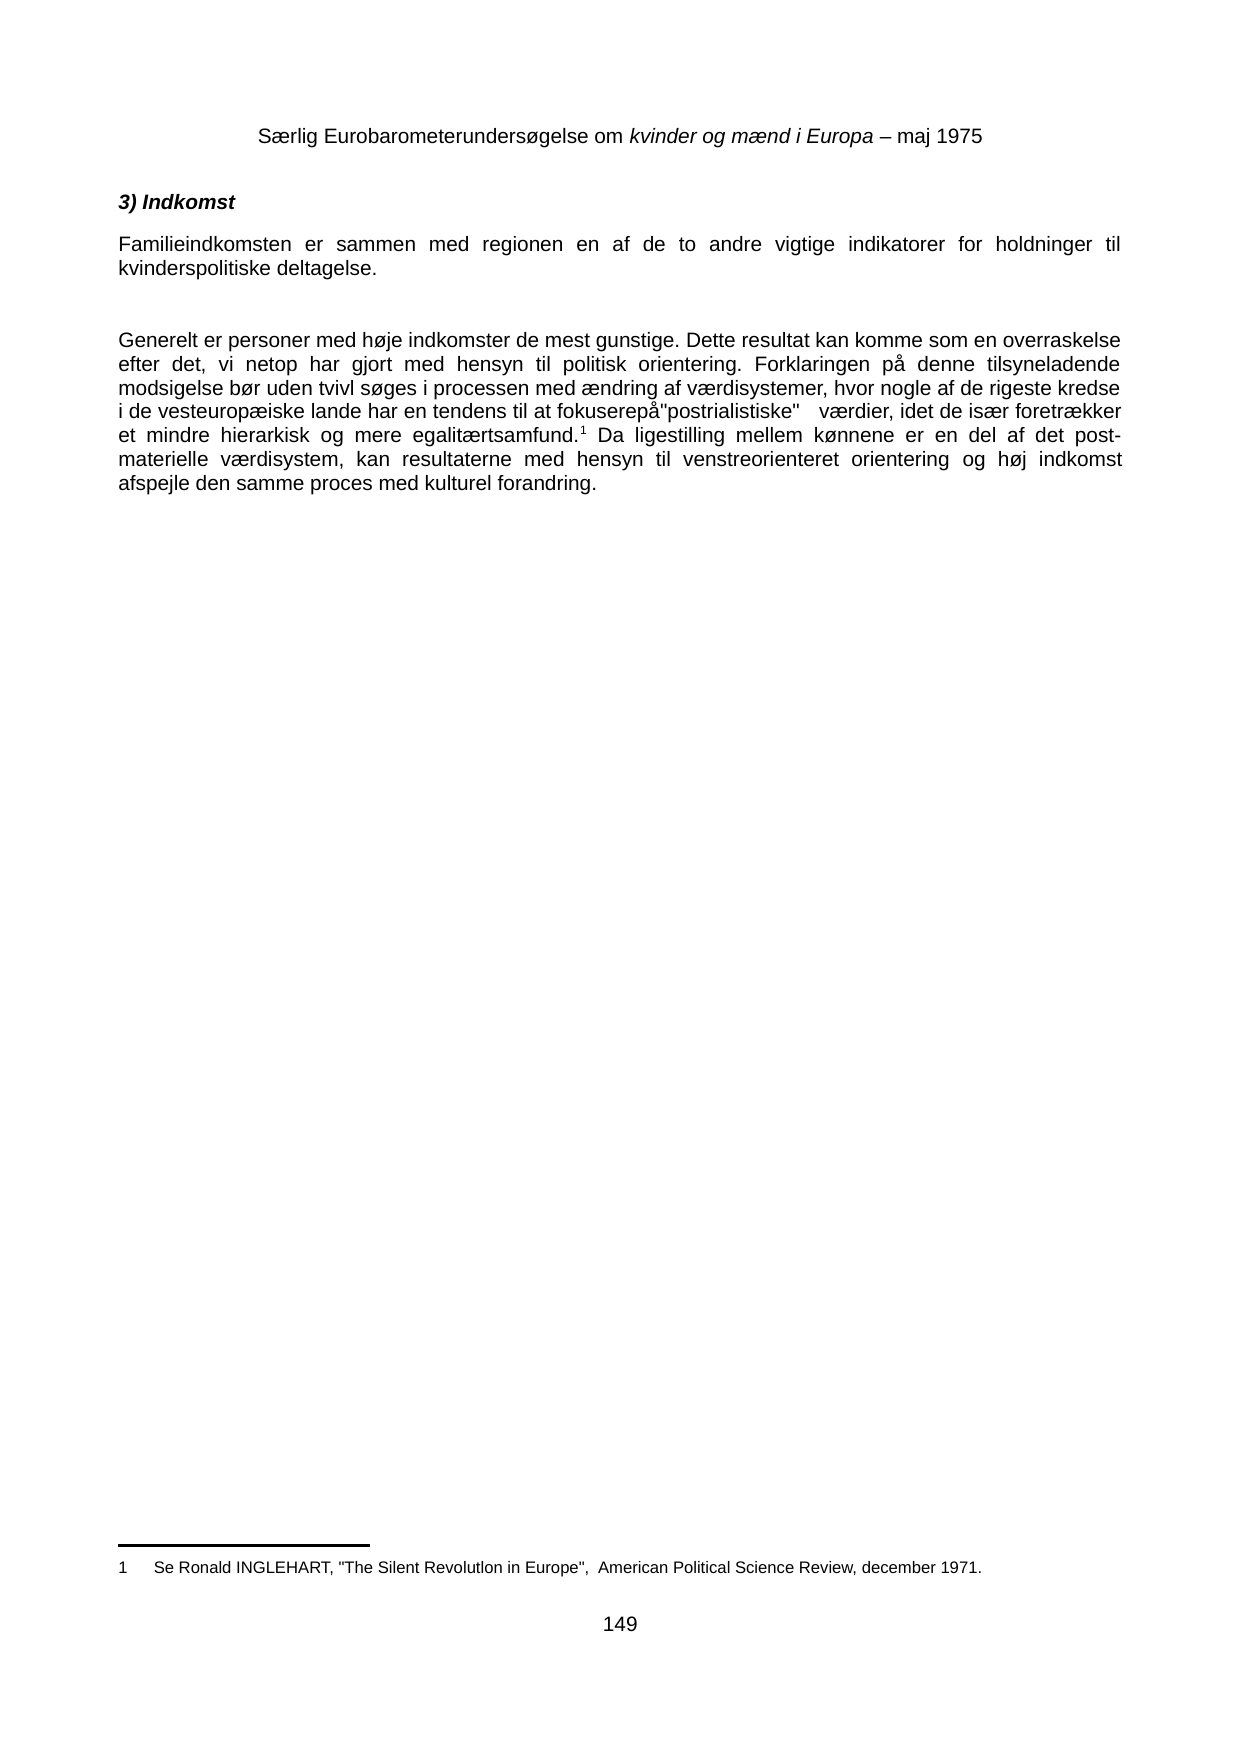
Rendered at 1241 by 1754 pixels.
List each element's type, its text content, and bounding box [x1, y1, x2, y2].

text Generelt er personer med høje indkomster de mest gunstige. Dette resultat kan komme som en overraskelse efter det, vi netop har gjort med hensyn til politisk orientering. Forklaringen på denne tilsyneladende modsigelse bør uden tvivl søges i processen med ændring af værdisystemer, hvor nogle af de rigeste kredse i de vesteuropæiske lande har en tendens til at fokuserepå"postrialistiske" værdier, idet de især foretrækker et mindre hierarkisk og mere egalitærtsamfund. Da ligestilling mellem kønnene er en del af det post-materielle værdisystem, kan resultaterne med hensyn til venstreorienteret orientering og høj indkomst afspejle den samme proces med kulturel forandring. [118, 327, 1122, 495]
text Familieindkomsten er sammen med regionen en af de to andre vigtige indikatorer for holdninger til kvinderspolitiske deltagelse. [118, 232, 1122, 280]
text Se Ronald INGLEHART, "The Silent Revolutlon in Europe", American Political Science Review, december 1971. [118, 1557, 1122, 1577]
subtitle 3) Indkomst [118, 190, 1122, 214]
